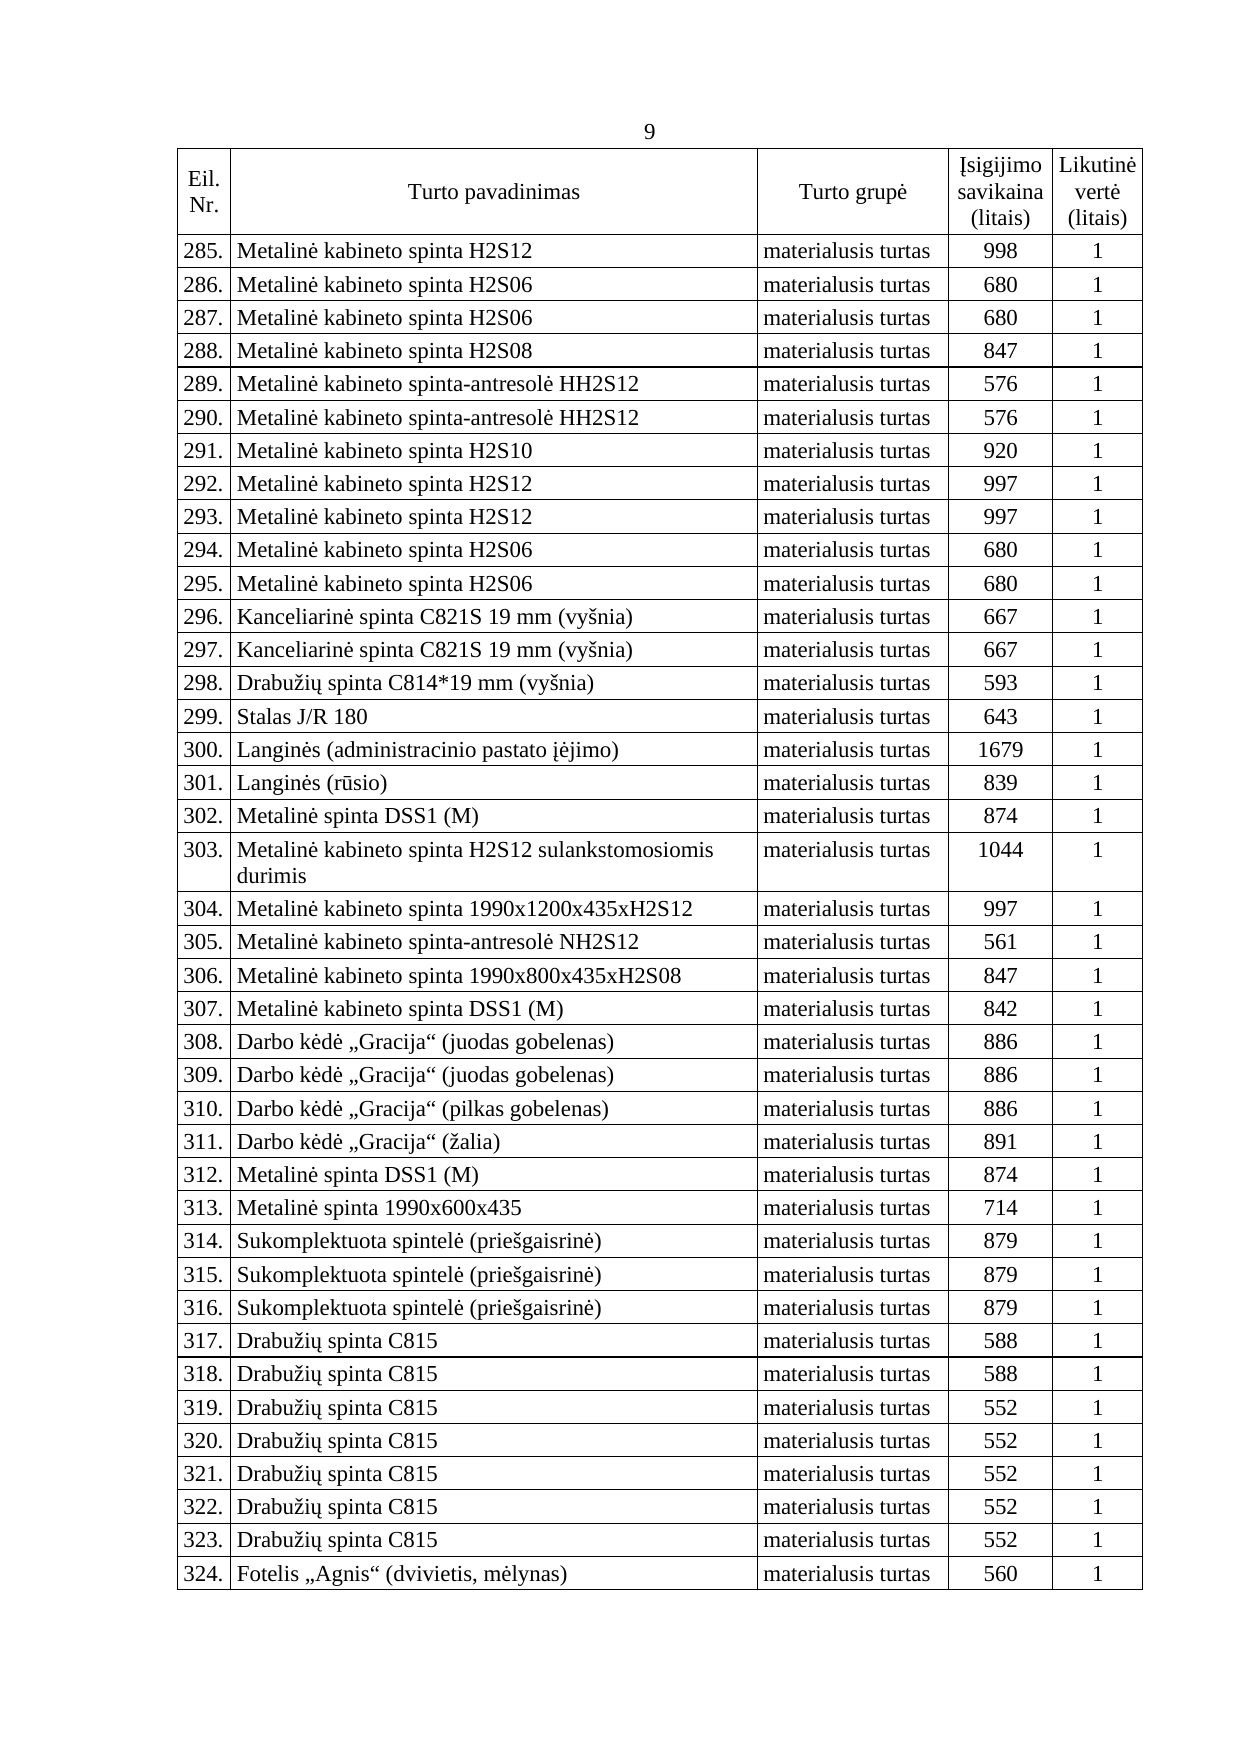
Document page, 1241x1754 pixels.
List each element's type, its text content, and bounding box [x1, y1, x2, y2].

table_cell 1 [1053, 500, 1142, 533]
table_cell 300. [178, 733, 230, 765]
table_cell 1 [1053, 892, 1142, 924]
table_cell 1 [1053, 1391, 1142, 1423]
table_cell materialusis turtas [758, 534, 948, 566]
table_cell 1 [1053, 1358, 1142, 1390]
table_cell materialusis turtas [758, 733, 948, 765]
table_cell materialusis turtas [758, 1457, 948, 1489]
table_cell Metalinė kabineto spinta H2S06 [231, 567, 757, 599]
table_cell Langinės (administracinio pastato įėjimo) [231, 733, 757, 765]
table_cell 301. [178, 766, 230, 798]
table_cell 1 [1053, 766, 1142, 798]
table_cell 839 [949, 766, 1052, 798]
table_cell materialusis turtas [758, 959, 948, 991]
table_cell Metalinė spinta DSS1 (M) [231, 1158, 757, 1190]
table_cell 1 [1053, 1025, 1142, 1057]
table_cell 320. [178, 1424, 230, 1456]
table_cell 312. [178, 1158, 230, 1190]
table_cell 288. [178, 334, 230, 366]
table_cell materialusis turtas [758, 833, 948, 891]
table_cell materialusis turtas [758, 1358, 948, 1390]
table_cell 1 [1053, 1291, 1142, 1323]
table_cell 292. [178, 467, 230, 499]
table_cell materialusis turtas [758, 401, 948, 433]
table_cell materialusis turtas [758, 301, 948, 333]
table_cell Metalinė kabineto spinta-antresolė HH2S12 [231, 368, 757, 400]
table_cell 667 [949, 600, 1052, 632]
table_cell 714 [949, 1191, 1052, 1223]
table_cell 308. [178, 1025, 230, 1057]
table_cell 318. [178, 1358, 230, 1390]
table_cell Drabužių spinta C815 [231, 1324, 757, 1356]
table_cell 576 [949, 401, 1052, 433]
table_cell 290. [178, 401, 230, 433]
table_cell Kanceliarinė spinta C821S 19 mm (vyšnia) [231, 600, 757, 632]
table_header Turto grupė [758, 149, 948, 233]
table_cell Kanceliarinė spinta C821S 19 mm (vyšnia) [231, 633, 757, 666]
table_cell 304. [178, 892, 230, 924]
table_cell Metalinė spinta DSS1 (M) [231, 800, 757, 832]
table_cell Sukomplektuota spintelė (priešgaisrinė) [231, 1291, 757, 1323]
table_cell 315. [178, 1258, 230, 1290]
table_cell 285. [178, 235, 230, 267]
table_cell 847 [949, 334, 1052, 366]
table_header Eil. Nr. [178, 149, 230, 233]
table_cell Drabužių spinta C815 [231, 1457, 757, 1489]
table_cell 1 [1053, 567, 1142, 599]
table_cell 997 [949, 467, 1052, 499]
table_cell 879 [949, 1258, 1052, 1290]
table_cell 886 [949, 1092, 1052, 1124]
table_cell materialusis turtas [758, 1025, 948, 1057]
table_cell 299. [178, 700, 230, 732]
table_cell Fotelis „Agnis“ (dvivietis, mėlynas) [231, 1557, 757, 1589]
table_cell 680 [949, 301, 1052, 333]
table_cell Metalinė kabineto spinta H2S12 [231, 235, 757, 267]
table_cell 310. [178, 1092, 230, 1124]
table_cell materialusis turtas [758, 1291, 948, 1323]
table_header Likutinė vertė (litais) [1053, 149, 1142, 233]
table_cell 643 [949, 700, 1052, 732]
table_cell 920 [949, 434, 1052, 466]
table_cell 1 [1053, 1059, 1142, 1091]
table_cell 1 [1053, 467, 1142, 499]
table_cell 316. [178, 1291, 230, 1323]
table_cell 297. [178, 633, 230, 666]
table_cell 1 [1053, 1424, 1142, 1456]
table_cell 1044 [949, 833, 1052, 891]
table_cell Metalinė kabineto spinta H2S12 sulankstomosiomis durimis [231, 833, 757, 891]
table_cell 552 [949, 1391, 1052, 1423]
table_cell 1 [1053, 434, 1142, 466]
table_cell Drabužių spinta C815 [231, 1490, 757, 1523]
table_cell Metalinė kabineto spinta H2S06 [231, 268, 757, 300]
table_cell 680 [949, 268, 1052, 300]
table_cell materialusis turtas [758, 992, 948, 1024]
table_cell 306. [178, 959, 230, 991]
table_cell 1 [1053, 235, 1142, 267]
table_cell materialusis turtas [758, 1324, 948, 1356]
table_cell 311. [178, 1125, 230, 1157]
table_cell 289. [178, 368, 230, 400]
table_cell 588 [949, 1324, 1052, 1356]
table_cell materialusis turtas [758, 892, 948, 924]
table_cell 1 [1053, 1557, 1142, 1589]
table_cell 1 [1053, 800, 1142, 832]
table_cell materialusis turtas [758, 800, 948, 832]
table_cell 302. [178, 800, 230, 832]
table_cell Darbo kėdė „Gracija“ (žalia) [231, 1125, 757, 1157]
table_cell 1 [1053, 1125, 1142, 1157]
table_cell 1 [1053, 733, 1142, 765]
table_cell 879 [949, 1291, 1052, 1323]
table_cell Metalinė spinta 1990x600x435 [231, 1191, 757, 1223]
table_cell 588 [949, 1358, 1052, 1390]
table_cell materialusis turtas [758, 1424, 948, 1456]
table_cell 1 [1053, 1524, 1142, 1556]
table_cell Metalinė kabineto spinta-antresolė HH2S12 [231, 401, 757, 433]
table_cell materialusis turtas [758, 1125, 948, 1157]
table_cell 1 [1053, 534, 1142, 566]
table_cell 1 [1053, 833, 1142, 891]
table_cell Drabužių spinta C815 [231, 1358, 757, 1390]
table_cell 847 [949, 959, 1052, 991]
table_cell Darbo kėdė „Gracija“ (pilkas gobelenas) [231, 1092, 757, 1124]
table_cell 680 [949, 534, 1052, 566]
table_cell 1 [1053, 700, 1142, 732]
table_cell 323. [178, 1524, 230, 1556]
table_cell 1 [1053, 633, 1142, 666]
table_cell 680 [949, 567, 1052, 599]
table_cell Metalinė kabineto spinta H2S06 [231, 534, 757, 566]
table_cell 319. [178, 1391, 230, 1423]
table_cell materialusis turtas [758, 1225, 948, 1257]
table_cell 552 [949, 1524, 1052, 1556]
table_cell 1 [1053, 368, 1142, 400]
table_cell Metalinė kabineto spinta H2S12 [231, 467, 757, 499]
table_cell Sukomplektuota spintelė (priešgaisrinė) [231, 1258, 757, 1290]
table_cell Stalas J/R 180 [231, 700, 757, 732]
table_cell 1 [1053, 268, 1142, 300]
table_cell 886 [949, 1025, 1052, 1057]
table_cell 1 [1053, 334, 1142, 366]
table_cell 286. [178, 268, 230, 300]
table_cell materialusis turtas [758, 467, 948, 499]
table_cell Metalinė kabineto spinta H2S06 [231, 301, 757, 333]
table_cell 560 [949, 1557, 1052, 1589]
table_cell 294. [178, 534, 230, 566]
table_cell 1 [1053, 301, 1142, 333]
table_cell 842 [949, 992, 1052, 1024]
table_cell 667 [949, 633, 1052, 666]
table_cell 291. [178, 434, 230, 466]
table_cell Drabužių spinta C815 [231, 1524, 757, 1556]
table_cell materialusis turtas [758, 567, 948, 599]
table_cell materialusis turtas [758, 1524, 948, 1556]
table_cell 293. [178, 500, 230, 533]
table_cell 891 [949, 1125, 1052, 1157]
table_cell 322. [178, 1490, 230, 1523]
table_cell 552 [949, 1490, 1052, 1523]
table_cell materialusis turtas [758, 1092, 948, 1124]
table_cell Metalinė kabineto spinta H2S08 [231, 334, 757, 366]
table_cell 997 [949, 892, 1052, 924]
table_cell 287. [178, 301, 230, 333]
table_cell 314. [178, 1225, 230, 1257]
table_cell Metalinė kabineto spinta H2S12 [231, 500, 757, 533]
table_cell 552 [949, 1457, 1052, 1489]
table_cell Drabužių spinta C814*19 mm (vyšnia) [231, 667, 757, 699]
table_cell Metalinė kabineto spinta-antresolė NH2S12 [231, 926, 757, 958]
table_cell materialusis turtas [758, 766, 948, 798]
table_cell Drabužių spinta C815 [231, 1424, 757, 1456]
table_cell materialusis turtas [758, 1158, 948, 1190]
table_cell materialusis turtas [758, 235, 948, 267]
table_cell Sukomplektuota spintelė (priešgaisrinė) [231, 1225, 757, 1257]
table_cell Metalinė kabineto spinta H2S10 [231, 434, 757, 466]
table_cell 1 [1053, 1258, 1142, 1290]
table_cell 874 [949, 1158, 1052, 1190]
table_cell 1 [1053, 959, 1142, 991]
table_cell materialusis turtas [758, 1059, 948, 1091]
table_cell 1 [1053, 1092, 1142, 1124]
table_cell 296. [178, 600, 230, 632]
table_cell Darbo kėdė „Gracija“ (juodas gobelenas) [231, 1025, 757, 1057]
table_cell materialusis turtas [758, 1191, 948, 1223]
table_cell Metalinė kabineto spinta 1990x800x435xH2S08 [231, 959, 757, 991]
table_header Įsigijimo savikaina (litais) [949, 149, 1052, 233]
table_cell materialusis turtas [758, 268, 948, 300]
table_cell 1 [1053, 926, 1142, 958]
table_cell 1 [1053, 667, 1142, 699]
table_cell 298. [178, 667, 230, 699]
table_cell 886 [949, 1059, 1052, 1091]
table_cell materialusis turtas [758, 700, 948, 732]
table_cell materialusis turtas [758, 334, 948, 366]
table_cell 1 [1053, 1324, 1142, 1356]
table_cell 321. [178, 1457, 230, 1489]
table_cell 307. [178, 992, 230, 1024]
table_cell Drabužių spinta C815 [231, 1391, 757, 1423]
table_cell Metalinė kabineto spinta 1990x1200x435xH2S12 [231, 892, 757, 924]
table_cell materialusis turtas [758, 1391, 948, 1423]
table_cell 1 [1053, 1191, 1142, 1223]
table_cell materialusis turtas [758, 600, 948, 632]
table_cell 1 [1053, 401, 1142, 433]
table_cell 313. [178, 1191, 230, 1223]
table_cell 997 [949, 500, 1052, 533]
table_cell 998 [949, 235, 1052, 267]
table_cell 324. [178, 1557, 230, 1589]
table_cell Metalinė kabineto spinta DSS1 (M) [231, 992, 757, 1024]
table_cell 1679 [949, 733, 1052, 765]
table_cell 303. [178, 833, 230, 891]
table_cell 1 [1053, 1225, 1142, 1257]
table_cell Darbo kėdė „Gracija“ (juodas gobelenas) [231, 1059, 757, 1091]
table_cell 1 [1053, 992, 1142, 1024]
table_cell materialusis turtas [758, 1490, 948, 1523]
table_cell 309. [178, 1059, 230, 1091]
table_header Turto pavadinimas [231, 149, 757, 233]
table_cell 576 [949, 368, 1052, 400]
table_cell 879 [949, 1225, 1052, 1257]
table_cell 1 [1053, 600, 1142, 632]
table_cell materialusis turtas [758, 1557, 948, 1589]
table_cell 561 [949, 926, 1052, 958]
table_cell materialusis turtas [758, 1258, 948, 1290]
table_cell 874 [949, 800, 1052, 832]
table_cell 1 [1053, 1457, 1142, 1489]
table_cell materialusis turtas [758, 926, 948, 958]
table_cell 295. [178, 567, 230, 599]
table_cell 552 [949, 1424, 1052, 1456]
table_cell materialusis turtas [758, 667, 948, 699]
table_cell 1 [1053, 1490, 1142, 1523]
table_cell materialusis turtas [758, 500, 948, 533]
table_cell materialusis turtas [758, 368, 948, 400]
table_cell materialusis turtas [758, 434, 948, 466]
table_cell 305. [178, 926, 230, 958]
table_cell Langinės (rūsio) [231, 766, 757, 798]
table_cell 593 [949, 667, 1052, 699]
table_cell 317. [178, 1324, 230, 1356]
table_cell materialusis turtas [758, 633, 948, 666]
table_cell 1 [1053, 1158, 1142, 1190]
